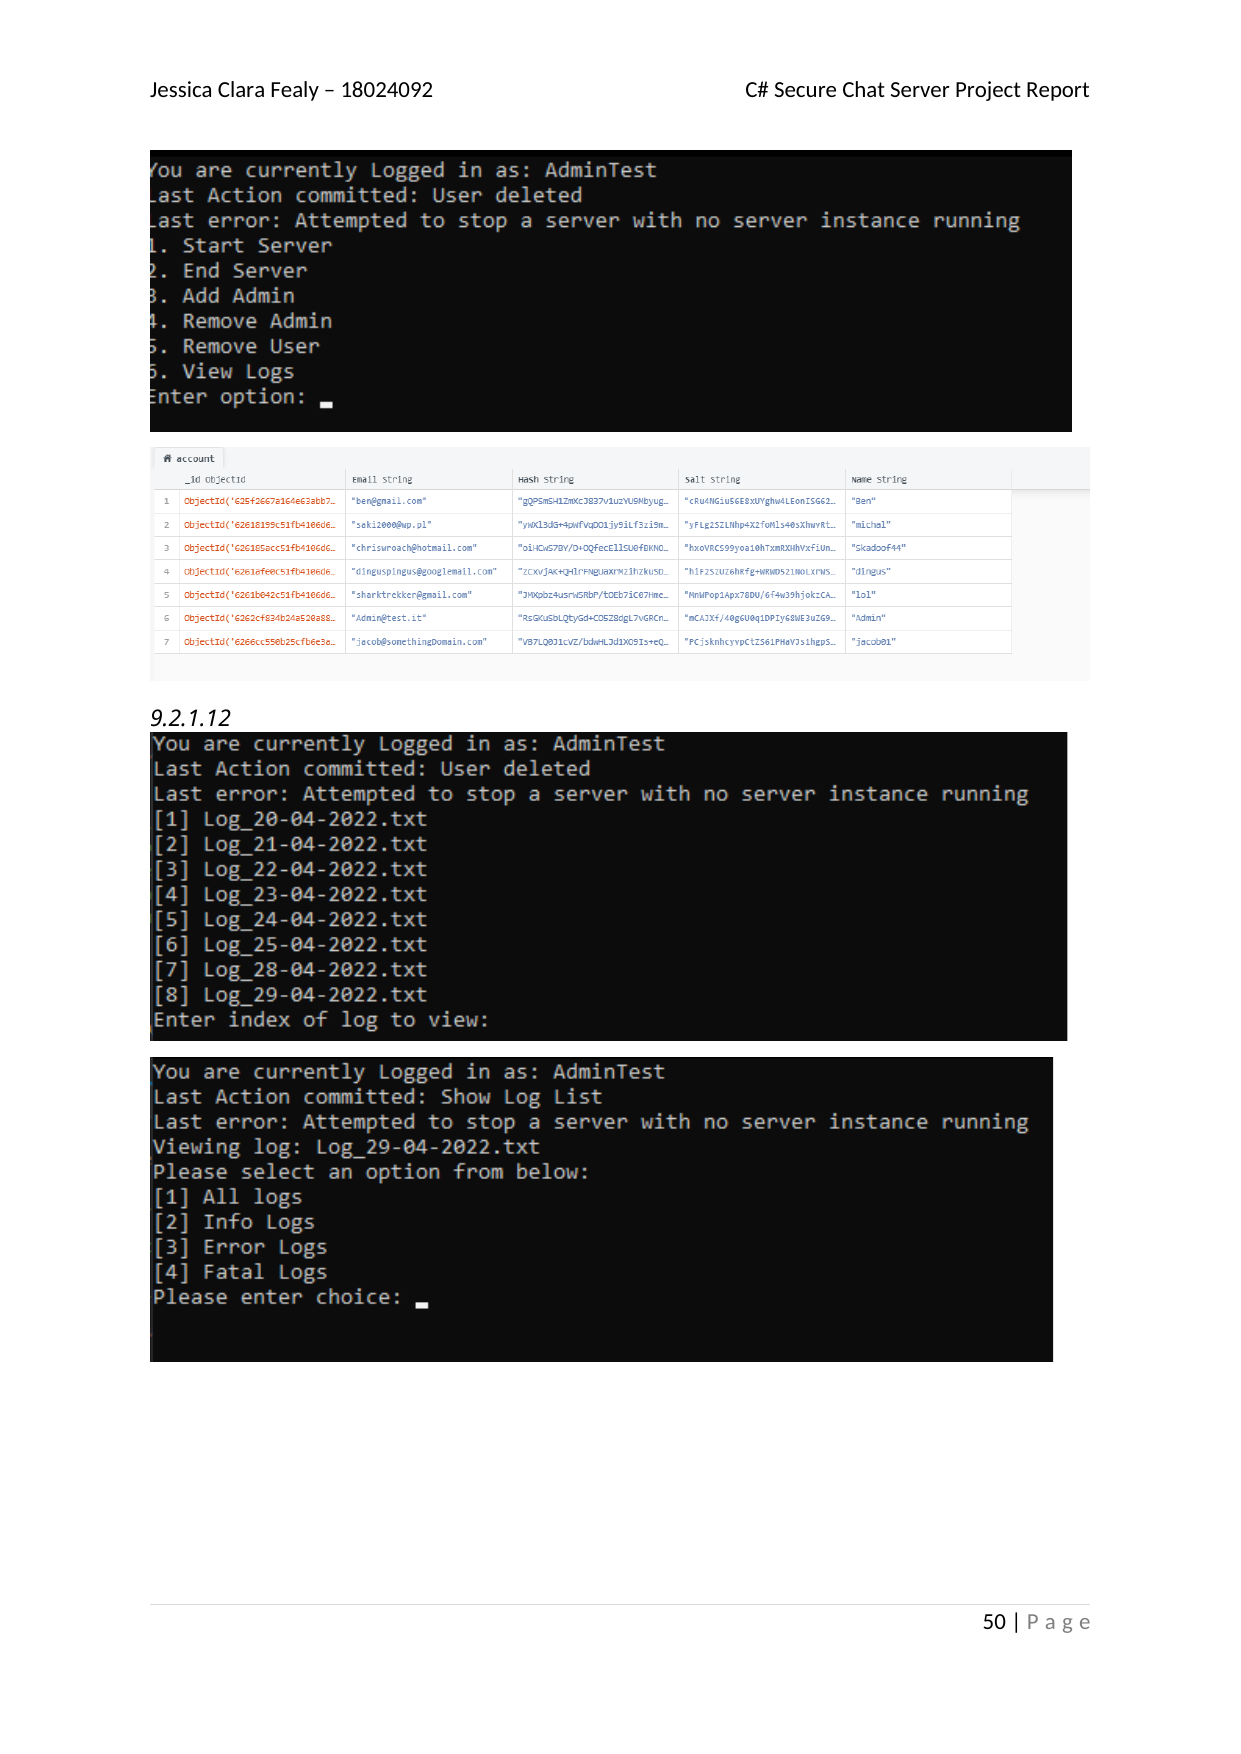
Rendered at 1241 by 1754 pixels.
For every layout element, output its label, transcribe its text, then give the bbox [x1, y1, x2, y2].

subtitle 9.2.1.12 [150, 702, 1090, 733]
